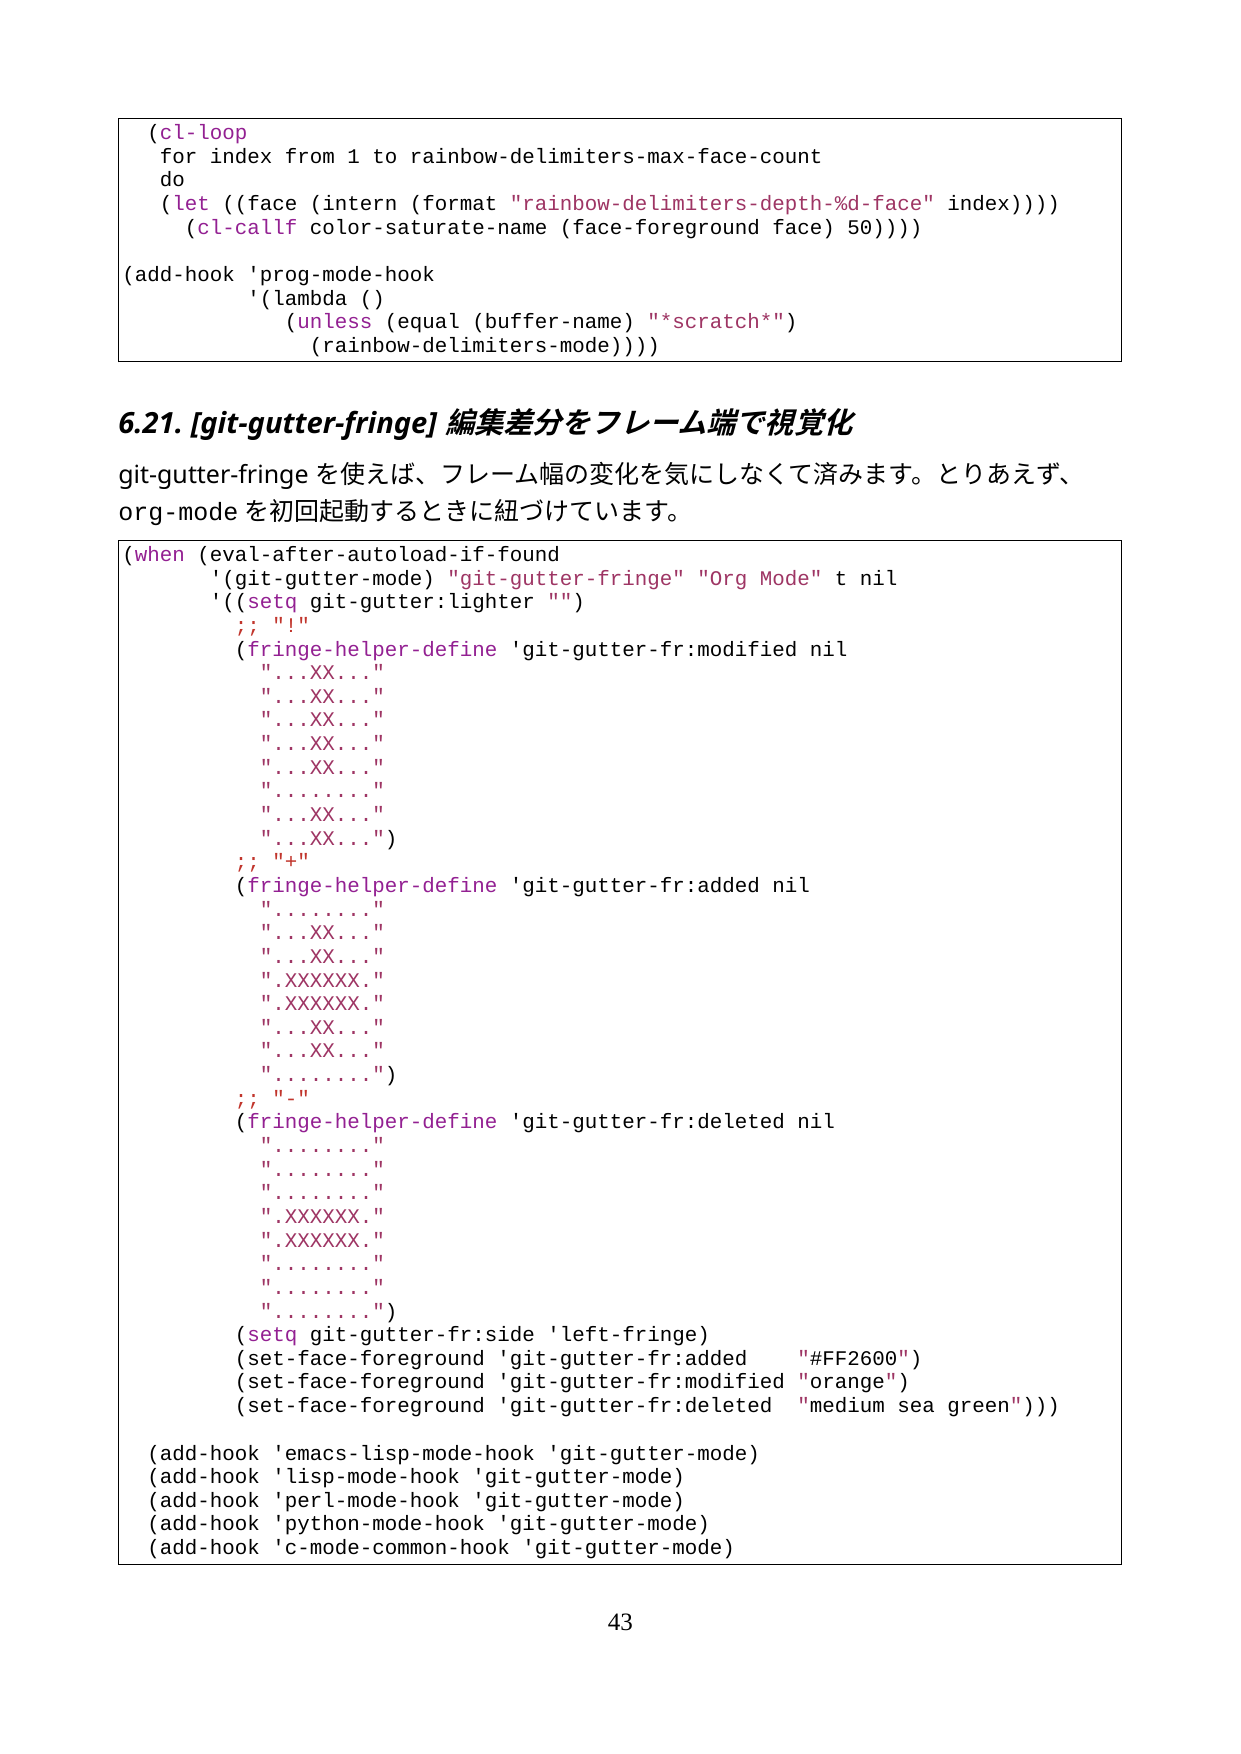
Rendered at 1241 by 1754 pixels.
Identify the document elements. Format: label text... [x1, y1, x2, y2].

text (rainbow-delimiters-mode)))) [119, 331, 1121, 361]
text "...XX...") [119, 824, 1121, 847]
text ".XXXXXX." [119, 1226, 1121, 1249]
text "........" [119, 1178, 1121, 1202]
text (set-face-foreground 'git-gutter-fr:deleted "medium sea green"))) [119, 1391, 1121, 1415]
text "........" [119, 1155, 1121, 1178]
text "........" [119, 776, 1121, 800]
subtitle [git-gutter-fringe] 編集差分をフレーム端で視覚化 [118, 400, 1122, 442]
text (cl-loop [119, 119, 1121, 142]
text "........" [119, 1273, 1121, 1297]
text "........" [119, 895, 1121, 918]
text "...XX..." [119, 682, 1121, 706]
text "...XX..." [119, 800, 1121, 824]
text "........" [119, 1131, 1121, 1155]
text (when (eval-after-autoload-if-found [119, 541, 1121, 564]
text "...XX..." [119, 1013, 1121, 1037]
text (fringe-helper-define 'git-gutter-fr:added nil [119, 871, 1121, 895]
text (set-face-foreground 'git-gutter-fr:added "#FF2600") [119, 1344, 1121, 1368]
text ;; "!" [119, 611, 1121, 634]
text ".XXXXXX." [119, 966, 1121, 989]
text (add-hook 'prog-mode-hook [119, 260, 1121, 284]
text '((setq git-gutter:lighter "") [119, 587, 1121, 611]
text ;; "-" [119, 1084, 1121, 1107]
text ".XXXXXX." [119, 1202, 1121, 1226]
text "...XX..." [119, 1037, 1121, 1060]
text "...XX..." [119, 753, 1121, 776]
text for index from 1 to rainbow-delimiters-max-face-count [119, 142, 1121, 165]
text do [119, 165, 1121, 189]
text (cl-callf color-saturate-name (face-foreground face) 50)))) [119, 213, 1121, 236]
text "...XX..." [119, 942, 1121, 966]
text (let ((face (intern (format "rainbow-delimiters-depth-%d-face" index)))) [119, 189, 1121, 213]
text (add-hook 'c-mode-common-hook 'git-gutter-mode) [119, 1533, 1121, 1564]
text (fringe-helper-define 'git-gutter-fr:deleted nil [119, 1107, 1121, 1131]
text "...XX..." [119, 918, 1121, 942]
text (add-hook 'python-mode-hook 'git-gutter-mode) [119, 1509, 1121, 1533]
text ;; "+" [119, 847, 1121, 871]
text git-gutter-fringe を使えば、フレーム幅の変化を気にしなくて済みます。とりあえず、 org-mode を初回起動するときに紐づけています。 [118, 455, 1122, 527]
text '(git-gutter-mode) "git-gutter-fringe" "Org Mode" t nil [119, 564, 1121, 587]
text "........") [119, 1297, 1121, 1320]
text (add-hook 'emacs-lisp-mode-hook 'git-gutter-mode) [119, 1438, 1121, 1462]
text (unless (equal (buffer-name) "*scratch*") [119, 307, 1121, 331]
text (fringe-helper-define 'git-gutter-fr:modified nil [119, 634, 1121, 658]
text (add-hook 'perl-mode-hook 'git-gutter-mode) [119, 1486, 1121, 1509]
text '(lambda () [119, 284, 1121, 307]
text "...XX..." [119, 658, 1121, 682]
text "...XX..." [119, 706, 1121, 729]
text (set-face-foreground 'git-gutter-fr:modified "orange") [119, 1368, 1121, 1391]
text (setq git-gutter-fr:side 'left-fringe) [119, 1320, 1121, 1344]
text "........" [119, 1249, 1121, 1273]
text (add-hook 'lisp-mode-hook 'git-gutter-mode) [119, 1462, 1121, 1486]
text ".XXXXXX." [119, 989, 1121, 1013]
text "........") [119, 1060, 1121, 1084]
text "...XX..." [119, 729, 1121, 753]
